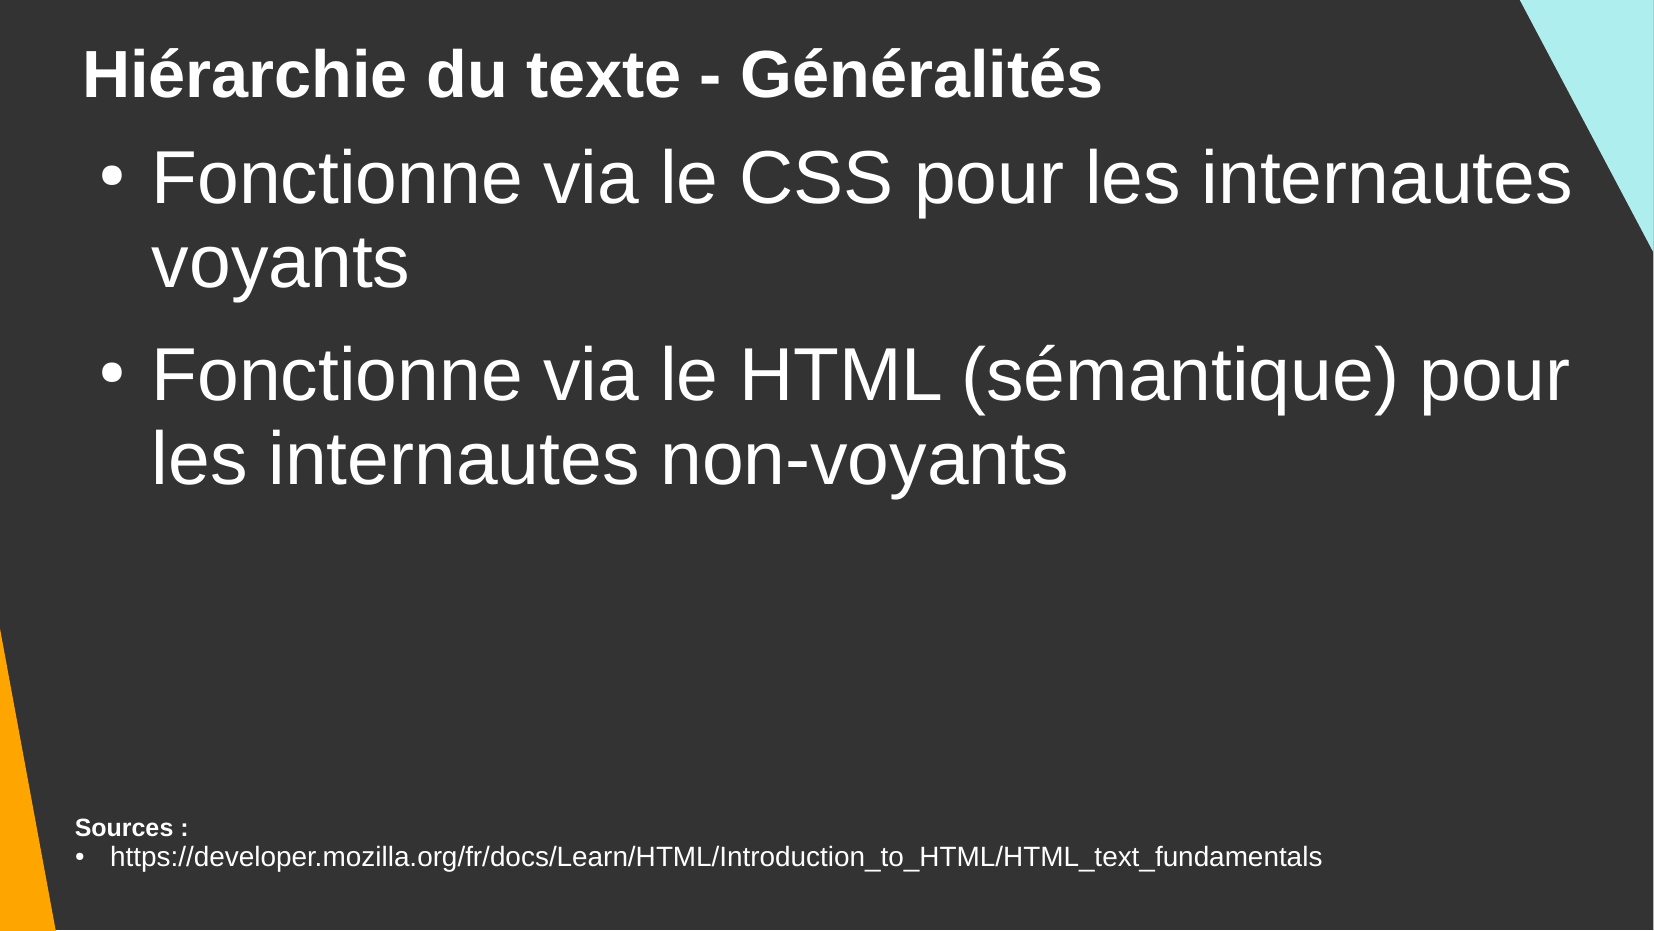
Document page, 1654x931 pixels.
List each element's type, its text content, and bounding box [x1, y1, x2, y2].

text_box [0, 628, 56, 931]
title Hiérarchie du texte - Généralités [82, 37, 1571, 114]
text_box [1519, 0, 1654, 254]
list Fonctionne via le CSS pour les internautes voyants Fonctionne via le HTML (sémantique) pour les internautes non-voyants [80, 135, 1605, 683]
text_box Sources : https://developer.mozilla.org/fr/docs/Learn/HTML/Introduction_to_HTML/HTML_text_fundamentals [60, 806, 1546, 905]
